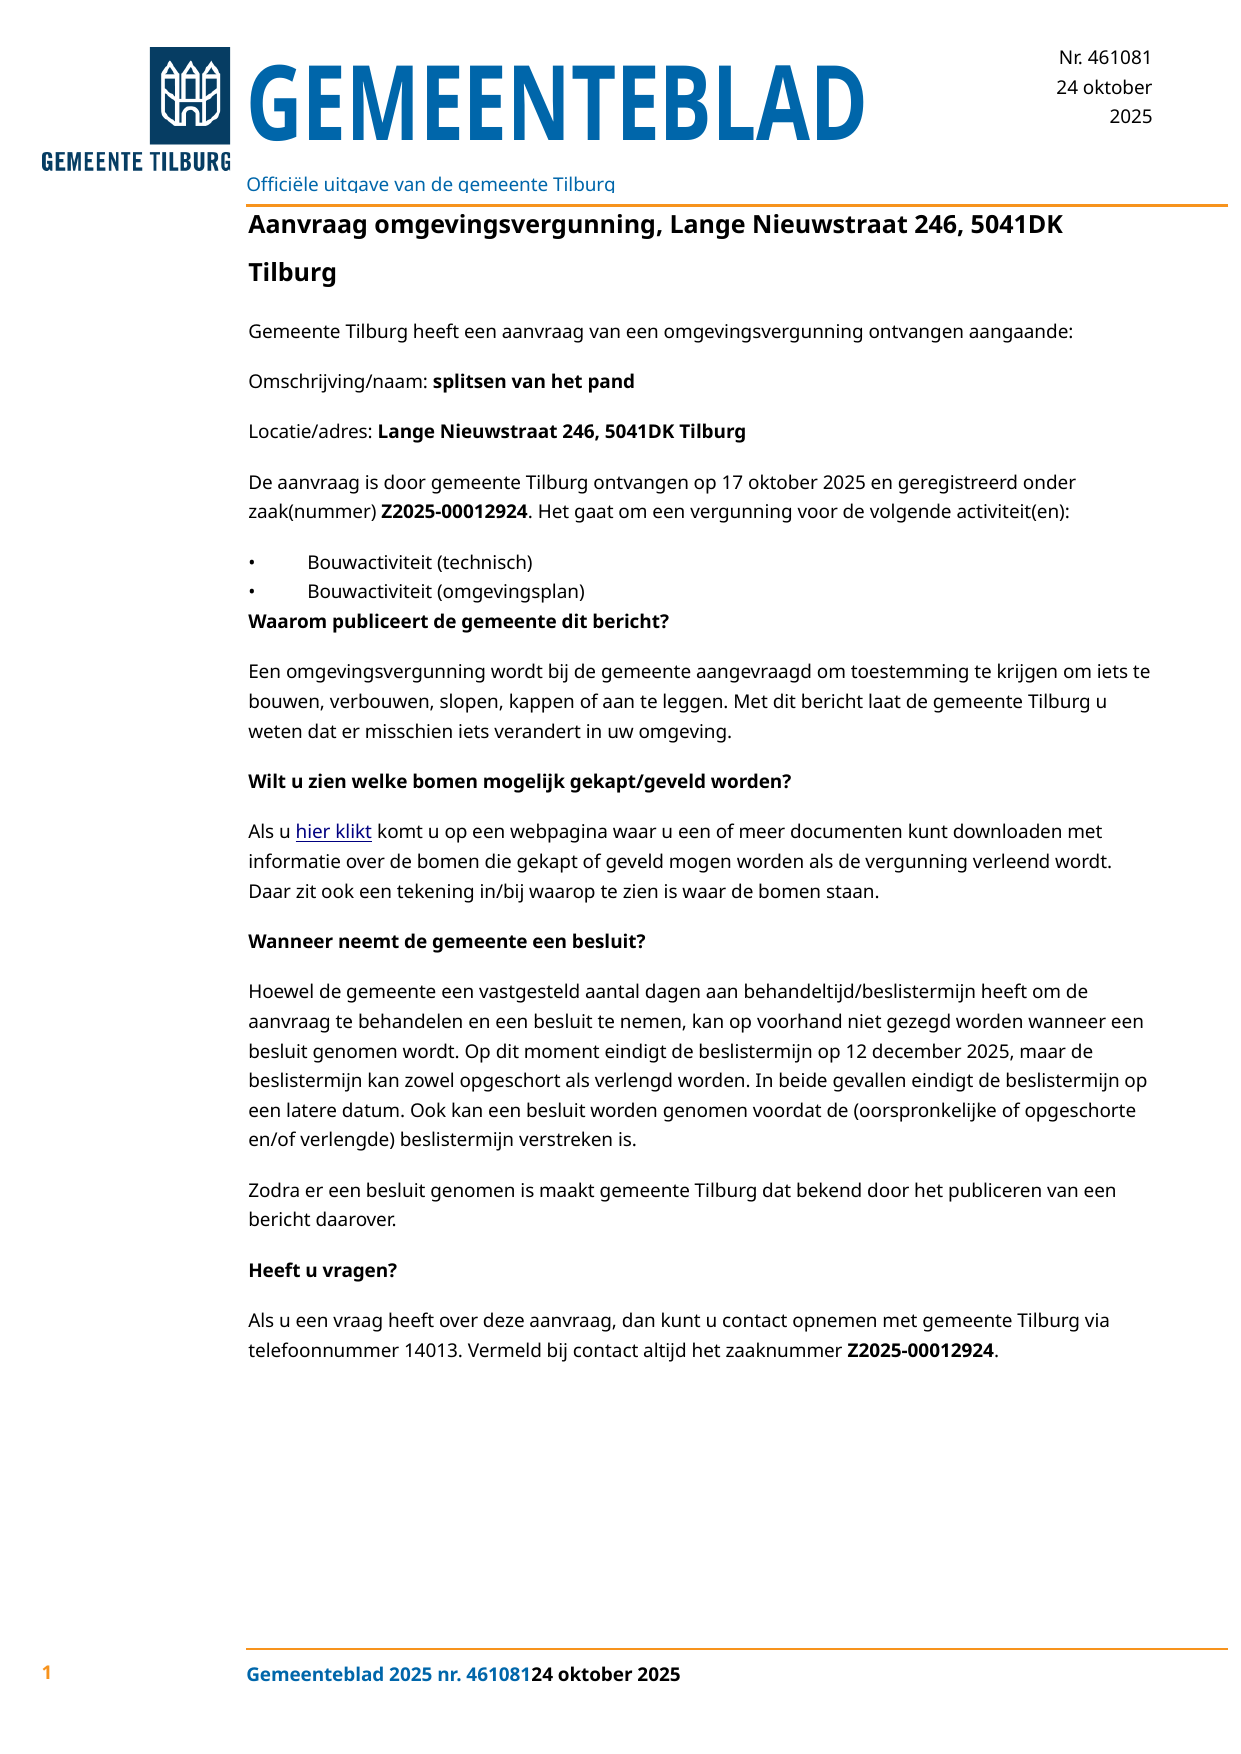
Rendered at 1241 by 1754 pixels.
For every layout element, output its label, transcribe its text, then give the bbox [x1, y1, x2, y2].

text Omschrijving/naam: splitsen van het pand [248, 368, 1152, 394]
text De aanvraag is door gemeente Tilburg ontvangen op 17 oktober 2025 en geregistreerd onder zaak(nummer) Z2025-00012924. Het gaat om een vergunning voor de volgende activiteit(en): [248, 469, 1152, 524]
picture [41, 47, 231, 172]
text Waarom publiceert de gemeente dit bericht? [248, 608, 1152, 634]
list Bouwactiviteit (technisch) [248, 549, 1152, 575]
text Heeft u vragen? [248, 1257, 1152, 1283]
text Hoewel de gemeente een vastgesteld aantal dagen aan behandeltijd/beslistermijn heeft om de aanvraag te behandelen en een besluit te nemen, kan op voorhand niet gezegd worden wanneer een besluit genomen wordt. Op dit moment eindigt de beslistermijn op 12 december 2025, maar de beslistermijn kan zowel opgeschort als verlengd worden. In beide gevallen eindigt de beslistermijn op een latere datum. Ook kan een besluit worden genomen voordat de (oorspronkelijke of opgeschorte en/of verlengde) beslistermijn verstreken is. [248, 979, 1152, 1152]
list Bouwactiviteit (omgevingsplan) [248, 579, 1152, 604]
text Zodra er een besluit genomen is maakt gemeente Tilburg dat bekend door het publiceren van een bericht daarover. [248, 1177, 1152, 1232]
text Als u hier klikt komt u op een webpagina waar u een of meer documenten kunt downloaden met informatie over de bomen die gekapt of geveld mogen worden als de vergunning verleend wordt. Daar zit ook een tekening in/bij waarop te zien is waar de bomen staan. [248, 819, 1152, 904]
text Gemeente Tilburg heeft een aanvraag van een omgevingsvergunning ontvangen aangaande: [248, 318, 1152, 344]
text Wilt u zien welke bomen mogelijk gekapt/geveld worden? [248, 768, 1152, 794]
text Locatie/adres: Lange Nieuwstraat 246, 5041DK Tilburg [248, 419, 1152, 444]
text Een omgevingsvergunning wordt bij de gemeente aangevraagd om toestemming te krijgen om iets te bouwen, verbouwen, slopen, kappen of aan te leggen. Met dit bericht laat de gemeente Tilburg u weten dat er misschien iets verandert in uw omgeving. [248, 659, 1152, 744]
text Als u een vraag heeft over deze aanvraag, dan kunt u contact opnemen met gemeente Tilburg via telefoonnummer 14013. Vermeld bij contact altijd het zaaknummer Z2025-00012924. [248, 1307, 1152, 1363]
text Wanneer neemt de gemeente een besluit? [248, 928, 1152, 954]
text Aanvraag omgevingsvergunning, Lange Nieuwstraat 246, 5041DK Tilburg [248, 207, 1152, 288]
